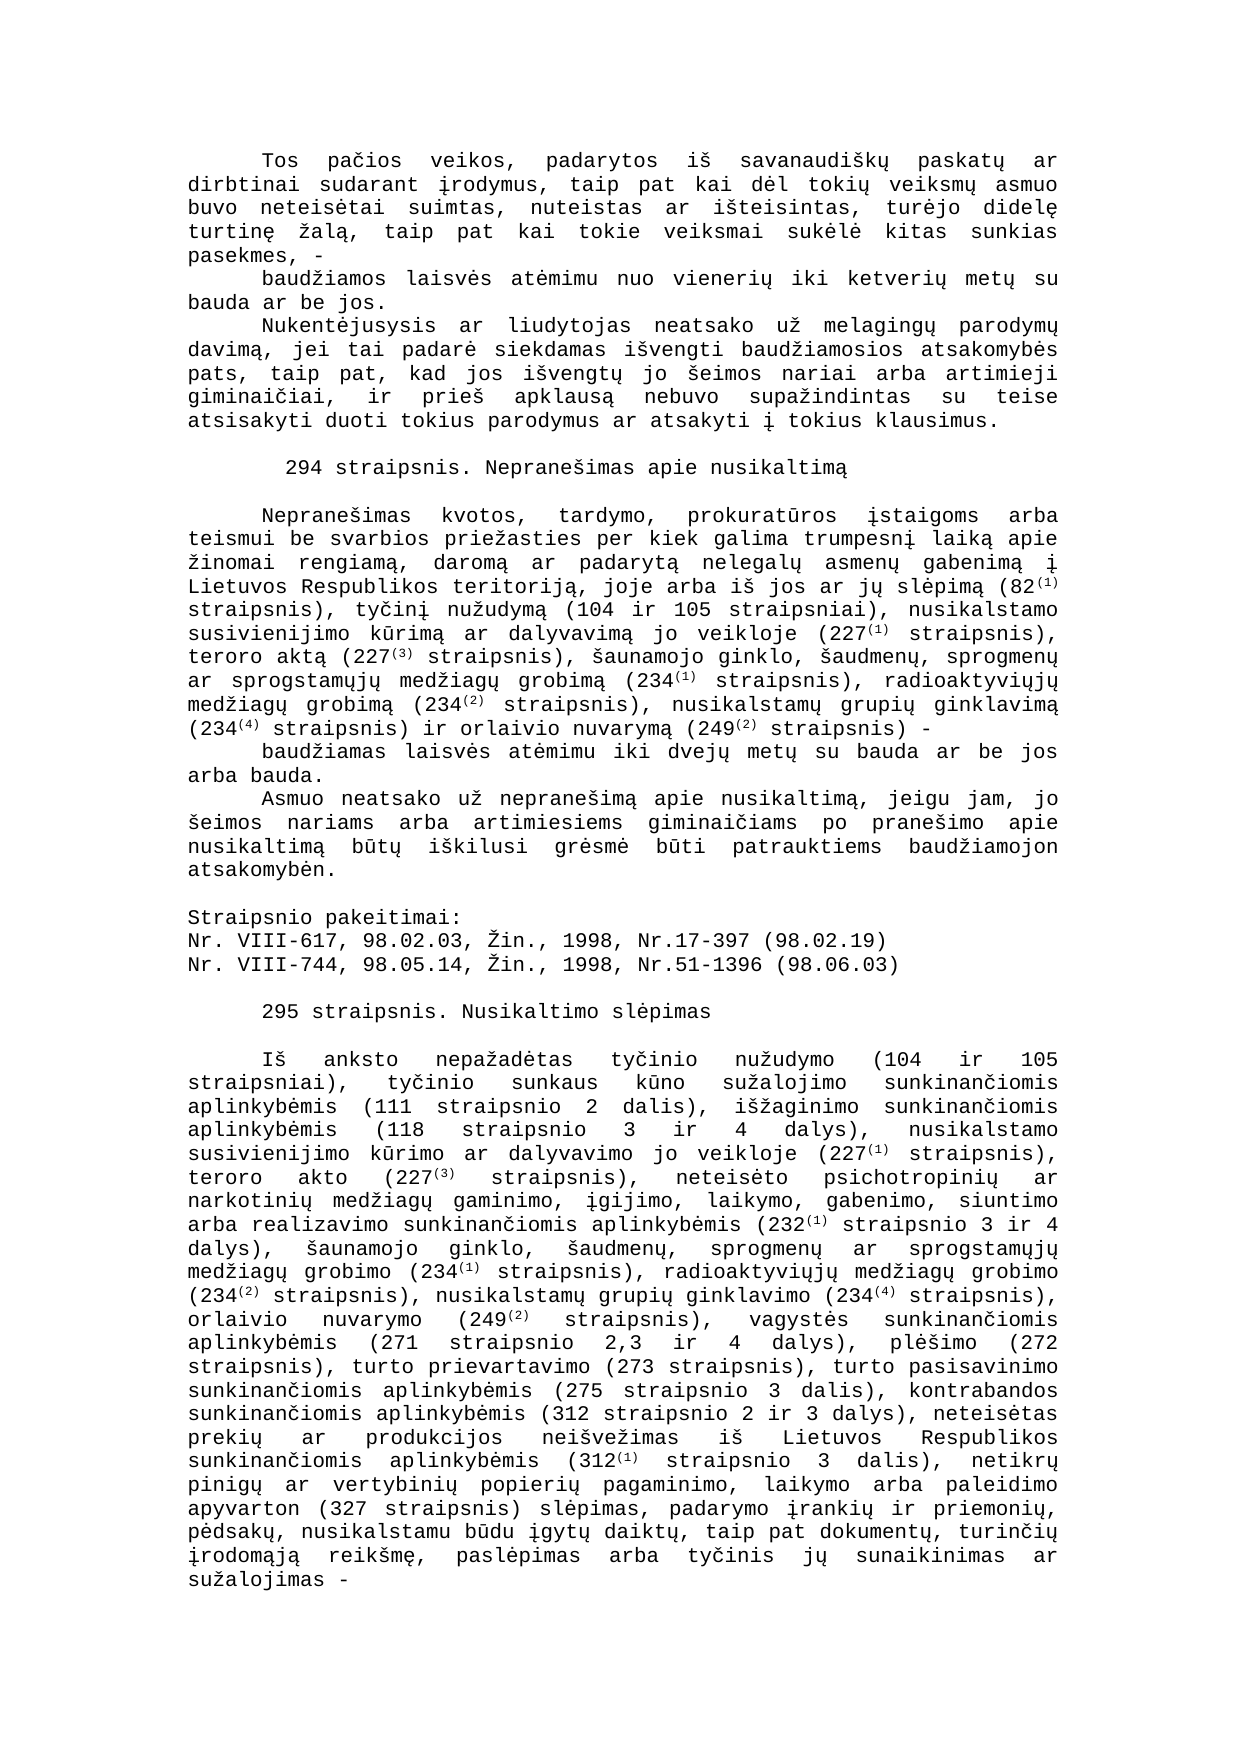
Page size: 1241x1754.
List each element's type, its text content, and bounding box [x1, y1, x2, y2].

text Nepranešimas kvotos, tardymo, prokuratūros įstaigoms arba teismui be svarbios priežasties per kiek galima trumpesnį laiką apie žinomai rengiamą, daromą ar padarytą nelegalų asmenų gabenimą į Lietuvos Respublikos teritoriją, joje arba iš jos ar jų slėpimą (82(1) straipsnis), tyčinį nužudymą (104 ir 105 straipsniai), nusikalstamo susivienijimo kūrimą ar dalyvavimą jo veikloje (227(1) straipsnis), teroro aktą (227(3) straipsnis), šaunamojo ginklo, šaudmenų, sprogmenų ar sprogstamųjų medžiagų grobimą (234(1) straipsnis), radioaktyviųjų medžiagų grobimą (234(2) straipsnis), nusikalstamų grupių ginklavimą (234(4) straipsnis) ir orlaivio nuvarymą (249(2) straipsnis) - [187, 505, 1059, 741]
text Nukentėjusysis ar liudytojas neatsako už melagingų parodymų davimą, jei tai padarė siekdamas išvengti baudžiamosios atsakomybės pats, taip pat, kad jos išvengtų jo šeimos nariai arba artimieji giminaičiai, ir prieš apklausą nebuvo supažindintas su teise atsisakyti duoti tokius parodymus ar atsakyti į tokius klausimus. [187, 316, 1059, 434]
text 295 straipsnis. Nusikaltimo slėpimas [209, 1001, 1059, 1025]
text 294 straipsnis. Nepranešimas apie nusikaltimą [211, 457, 1059, 481]
text Asmuo neatsako už nepranešimą apie nusikaltimą, jeigu jam, jo šeimos nariams arba artimiesiems giminaičiams po pranešimo apie nusikaltimą būtų iškilusi grėsmė būti patrauktiems baudžiamojon atsakomybėn. [187, 788, 1059, 883]
text Straipsnio pakeitimai: [187, 907, 1059, 930]
text baudžiamos laisvės atėmimu nuo vienerių iki ketverių metų su bauda ar be jos. [187, 268, 1059, 316]
text baudžiamas laisvės atėmimu iki dvejų metų su bauda ar be jos arba bauda. [187, 741, 1059, 788]
text Tos pačios veikos, padarytos iš savanaudiškų paskatų ar dirbtinai sudarant įrodymus, taip pat kai dėl tokių veiksmų asmuo buvo neteisėtai suimtas, nuteistas ar išteisintas, turėjo didelę turtinę žalą, taip pat kai tokie veiksmai sukėlė kitas sunkias pasekmes, - [187, 150, 1059, 268]
text Nr. VIII-744, 98.05.14, Žin., 1998, Nr.51-1396 (98.06.03) [187, 954, 1059, 978]
text Nr. VIII-617, 98.02.03, Žin., 1998, Nr.17-397 (98.02.19) [187, 930, 1059, 954]
text Iš anksto nepažadėtas tyčinio nužudymo (104 ir 105 straipsniai), tyčinio sunkaus kūno sužalojimo sunkinančiomis aplinkybėmis (111 straipsnio 2 dalis), išžaginimo sunkinančiomis aplinkybėmis (118 straipsnio 3 ir 4 dalys), nusikalstamo susivienijimo kūrimo ar dalyvavimo jo veikloje (227(1) straipsnis), teroro akto (227(3) straipsnis), neteisėto psichotropinių ar narkotinių medžiagų gaminimo, įgijimo, laikymo, gabenimo, siuntimo arba realizavimo sunkinančiomis aplinkybėmis (232(1) straipsnio 3 ir 4 dalys), šaunamojo ginklo, šaudmenų, sprogmenų ar sprogstamųjų medžiagų grobimo (234(1) straipsnis), radioaktyviųjų medžiagų grobimo (234(2) straipsnis), nusikalstamų grupių ginklavimo (234(4) straipsnis), orlaivio nuvarymo (249(2) straipsnis), vagystės sunkinančiomis aplinkybėmis (271 straipsnio 2,3 ir 4 dalys), plėšimo (272 straipsnis), turto prievartavimo (273 straipsnis), turto pasisavinimo sunkinančiomis aplinkybėmis (275 straipsnio 3 dalis), kontrabandos sunkinančiomis aplinkybėmis (312 straipsnio 2 ir 3 dalys), neteisėtas prekių ar produkcijos neišvežimas iš Lietuvos Respublikos sunkinančiomis aplinkybėmis (312(1) straipsnio 3 dalis), netikrų pinigų ar vertybinių popierių pagaminimo, laikymo arba paleidimo apyvarton (327 straipsnis) slėpimas, padarymo įrankių ir priemonių, pėdsakų, nusikalstamu būdu įgytų daiktų, taip pat dokumentų, turinčių įrodomąją reikšmę, paslėpimas arba tyčinis jų sunaikinimas ar sužalojimas - [187, 1048, 1059, 1592]
